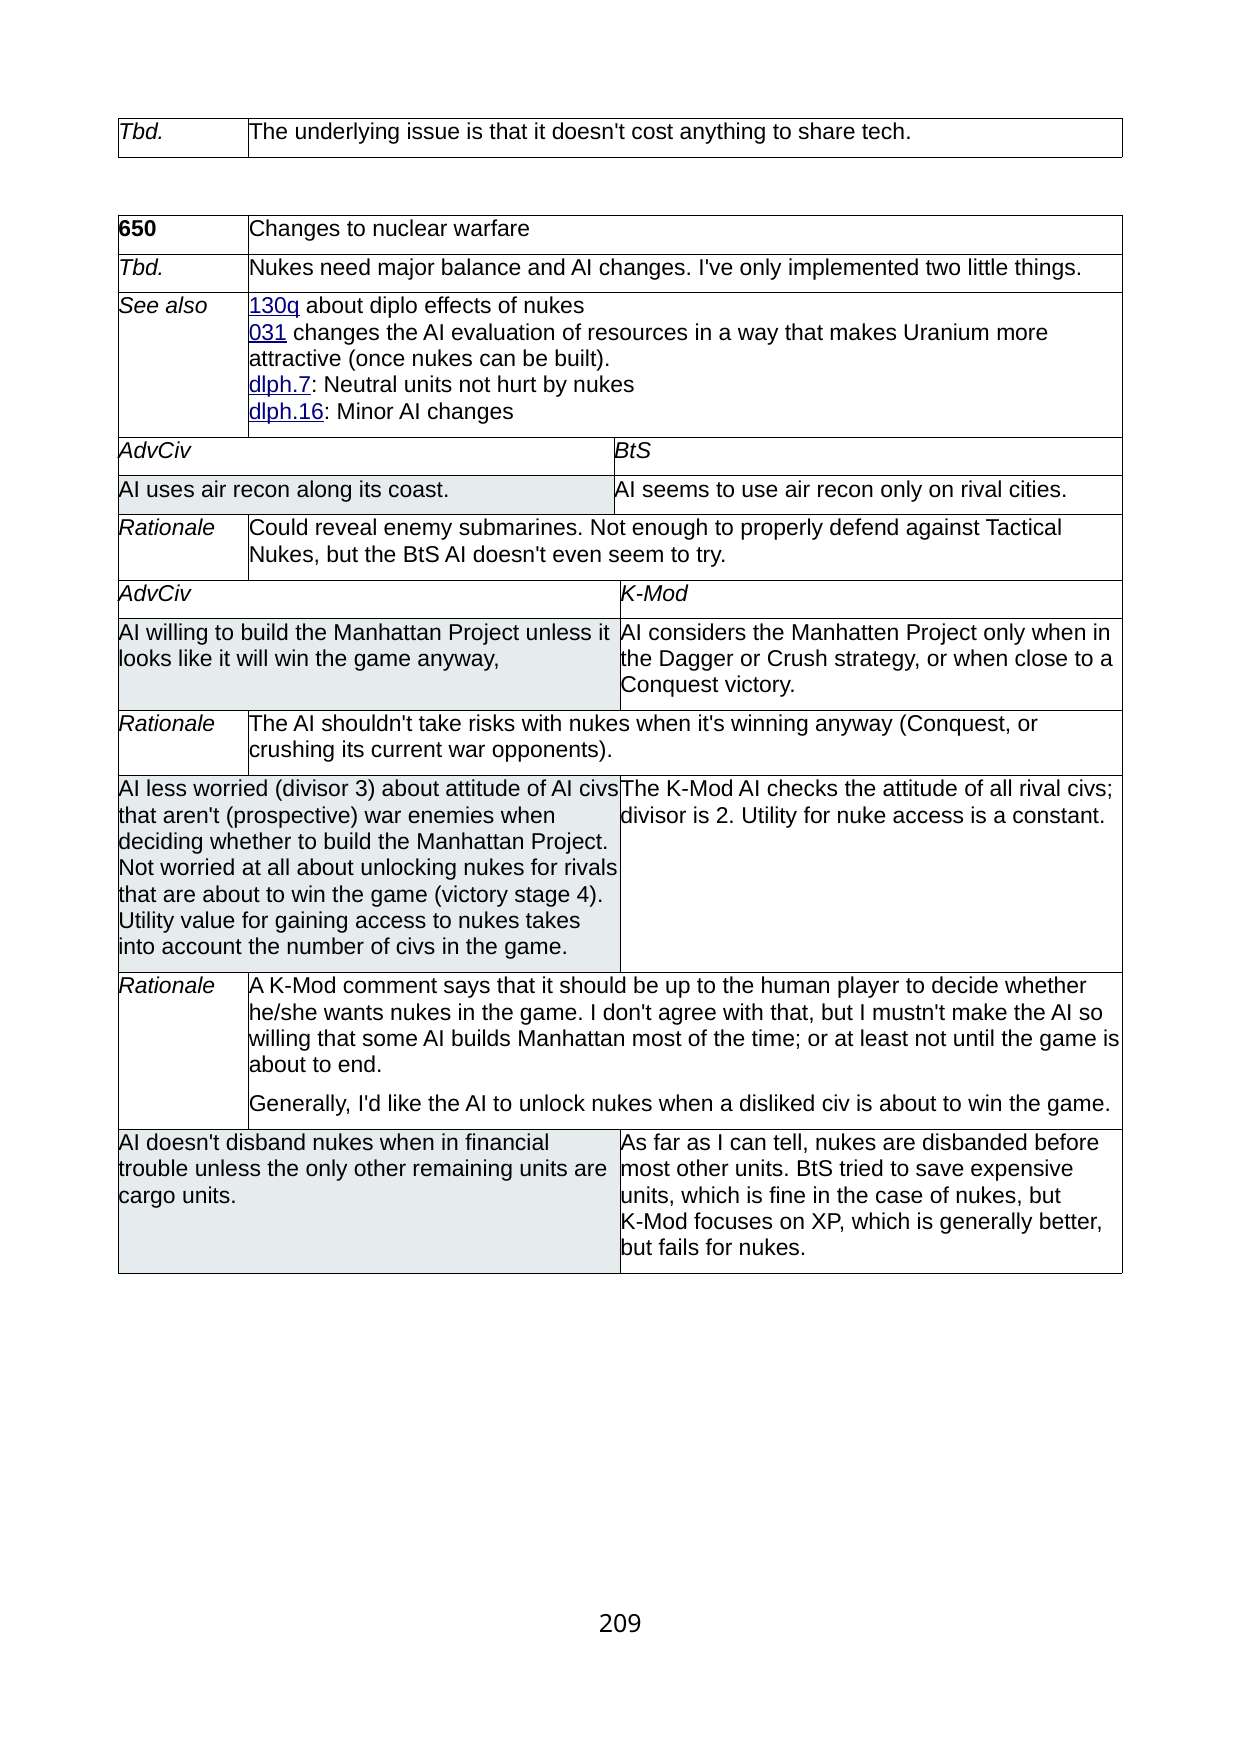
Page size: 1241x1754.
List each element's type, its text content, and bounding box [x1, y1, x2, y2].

table_cell A K-Mod comment says that it should be up to the human player to decide whether he/she wants nukes in the game. I don't agree with that, but I mustn't make the AI so willing that some AI builds Manhattan most of the time; or at least not until the game is about to end. Generally, I'd like the AI to unlock nukes when a disliked civ is about to win the game. [249, 973, 1122, 1129]
table_cell AI considers the Manhatten Project only when in the Dagger or Crush strategy, or when close to a Conquest victory. [621, 619, 1122, 710]
table_cell BtS [615, 438, 1122, 475]
table_cell Rationale [119, 515, 248, 579]
table_cell The AI shouldn't take risks with nukes when it's winning anyway (Conquest, or crushing its current war opponents). [249, 711, 1122, 775]
table_cell Nukes need major balance and AI changes. I've only implemented two little things. [249, 255, 1122, 292]
table_cell AI doesn't disband nukes when in financial trouble unless the only other remaining units are cargo units. [119, 1130, 620, 1273]
table_cell Tbd. [119, 255, 248, 292]
table_header Changes to nuclear warfare [249, 216, 1122, 253]
table_cell 130q about diplo effects of nukes 031 changes the AI evaluation of resources in a way that makes Uranium more attractive (once nukes can be built). dlph.7: Neutral units not hurt by nukes dlph.16: Minor AI changes [249, 293, 1122, 437]
table_cell AI less worried (divisor 3) about attitude of AI civs that aren't (prospective) war enemies when deciding whether to build the Manhattan Project. Not worried at all about unlocking nukes for rivals that are about to win the game (victory stage 4). Utility value for gaining access to nukes takes into account the number of civs in the game. [119, 776, 620, 972]
table_header 650 [119, 216, 248, 253]
table_cell See also [119, 293, 248, 437]
table_cell Could reveal enemy submarines. Not enough to properly defend against Tactical Nukes, but the BtS AI doesn't even seem to try. [249, 515, 1122, 579]
table_cell The underlying issue is that it doesn't cost anything to share tech. [249, 119, 1122, 157]
table_cell Tbd. [119, 119, 248, 157]
table_cell AdvCiv [119, 581, 620, 618]
table_cell As far as I can tell, nukes are disbanded before most other units. BtS tried to save expensive units, which is fine in the case of nukes, but K‑Mod focuses on XP, which is generally better, but fails for nukes. [621, 1130, 1122, 1273]
table_cell AI seems to use air recon only on rival cities. [615, 476, 1122, 514]
table_cell AI uses air recon along its coast. [119, 476, 614, 514]
table_cell Rationale [119, 973, 248, 1129]
table_cell K-Mod [621, 581, 1122, 618]
table_cell Rationale [119, 711, 248, 775]
table_cell The K-Mod AI checks the attitude of all rival civs; divisor is 2. Utility for nuke access is a constant. [621, 776, 1122, 972]
table_cell AI willing to build the Manhattan Project unless it looks like it will win the game anyway, [119, 619, 620, 710]
table_cell AdvCiv [119, 438, 614, 475]
